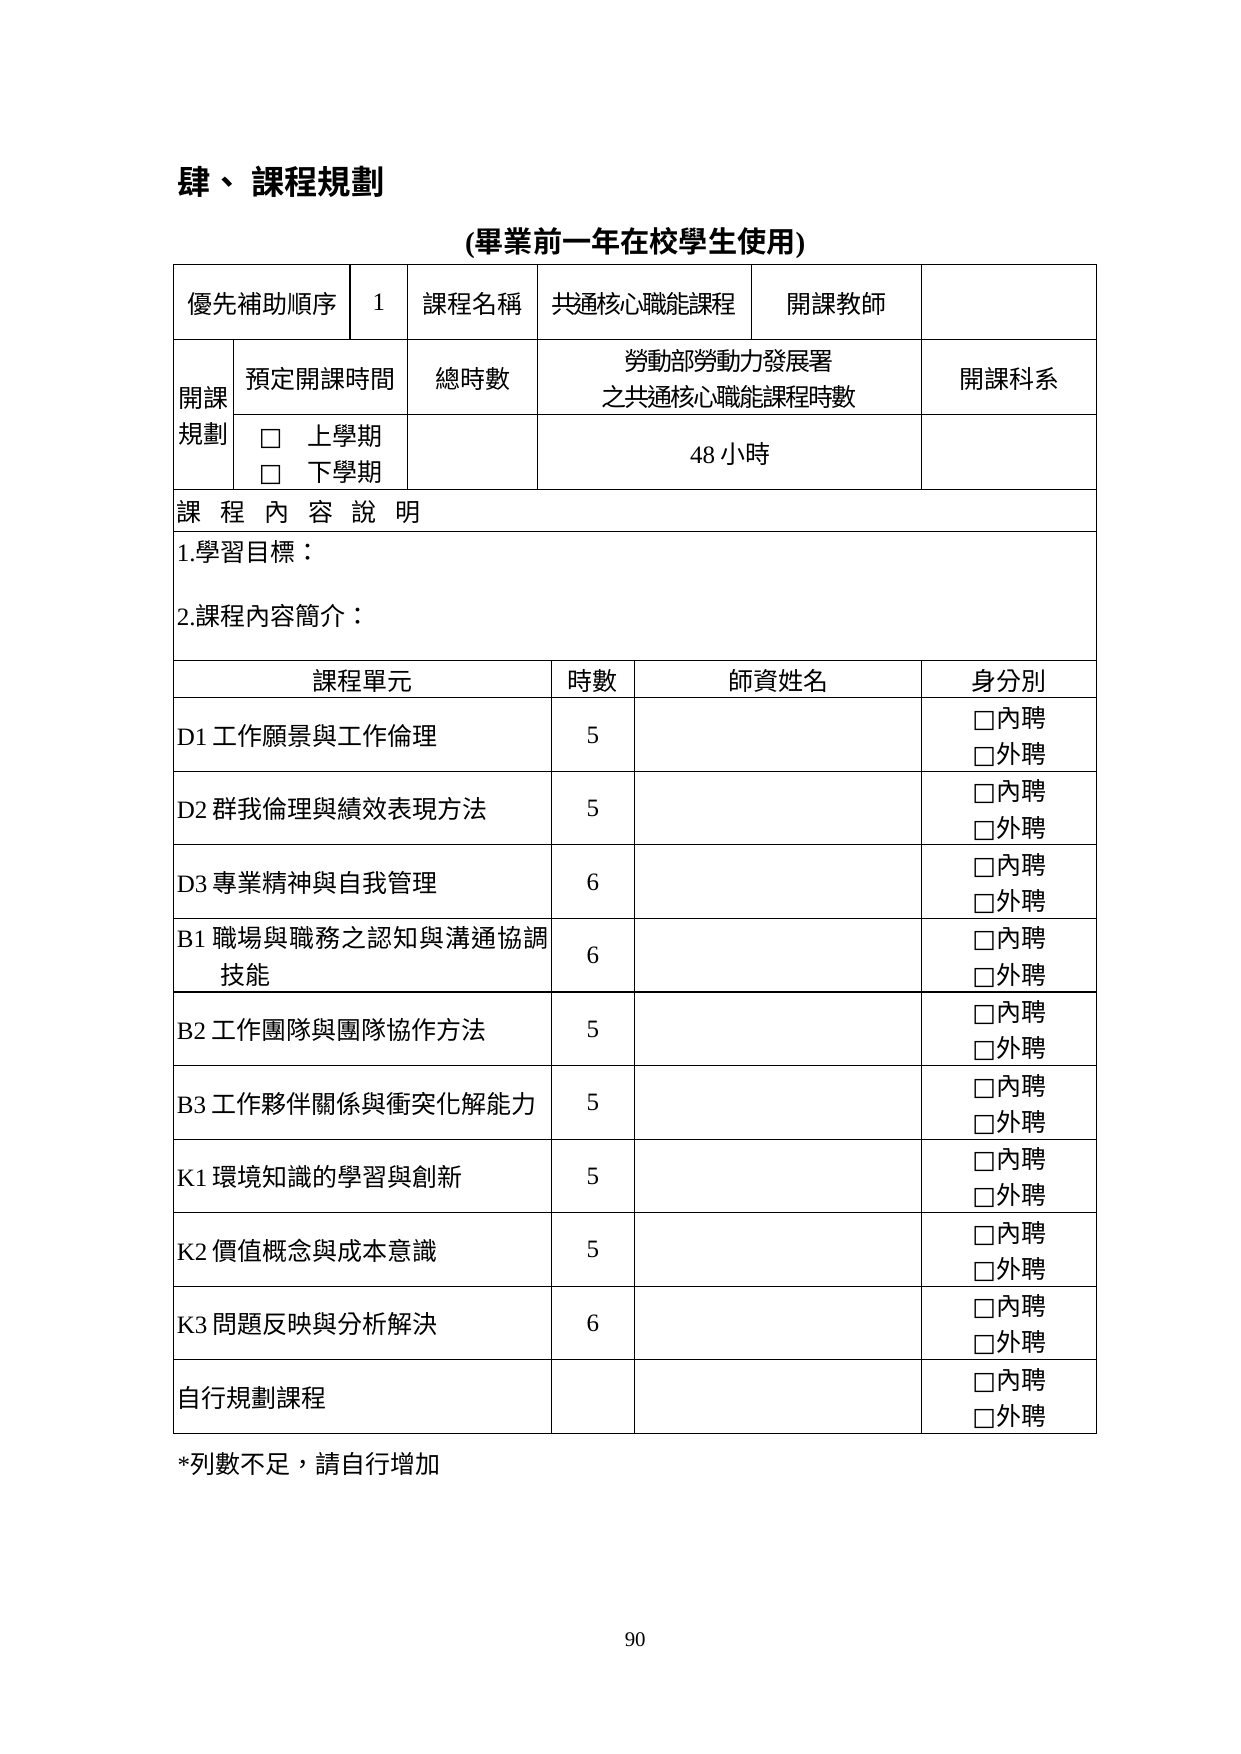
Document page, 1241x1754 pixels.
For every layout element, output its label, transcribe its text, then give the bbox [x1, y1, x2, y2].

table_cell □ 上學期 □ 下學期 [234, 415, 407, 489]
table_cell [635, 1066, 921, 1138]
text *列數不足，請自行增加 [177, 1434, 1092, 1484]
table_cell 5 [552, 698, 634, 771]
table_cell [635, 919, 921, 991]
table_cell □內聘 □外聘 [922, 1287, 1096, 1359]
table_cell [408, 415, 537, 489]
table_cell □內聘 □外聘 [922, 698, 1096, 771]
table_cell [635, 845, 921, 918]
table_cell [922, 415, 1096, 489]
table_cell 5 [552, 993, 634, 1065]
table_cell [635, 1287, 921, 1359]
table_header 開課教師 [752, 265, 921, 339]
table_cell D2群我倫理與績效表現方法 [174, 772, 551, 844]
table_cell 6 [552, 1287, 634, 1359]
table_cell 5 [552, 772, 634, 844]
table_cell 6 [552, 845, 634, 918]
table_cell 開課 規劃 [174, 340, 233, 489]
table_cell □內聘 □外聘 [922, 993, 1096, 1065]
table_header [922, 265, 1096, 339]
table_cell 5 [552, 1213, 634, 1286]
table_cell D3專業精神與自我管理 [174, 845, 551, 918]
table_cell B3工作夥伴關係與衝突化解能力 [174, 1066, 551, 1138]
table_cell 預定開課時間 [234, 340, 407, 414]
table_cell [552, 1360, 634, 1433]
table_cell 開課科系 [922, 340, 1096, 414]
table_cell 身分別 [922, 661, 1096, 697]
table_cell □內聘 □外聘 [922, 1213, 1096, 1286]
table_header 1 [351, 265, 407, 339]
table_cell 48小時 [538, 415, 921, 489]
text (畢業前一年在校學生使用) [177, 206, 1092, 264]
table_cell □內聘 □外聘 [922, 772, 1096, 844]
table_cell □內聘 □外聘 [922, 919, 1096, 991]
table_cell [635, 1140, 921, 1212]
table_header 共通核心職能課程 [538, 265, 751, 339]
table_cell B2工作團隊與團隊協作方法 [174, 993, 551, 1065]
table_cell [635, 1213, 921, 1286]
table_cell 課程內容說明 [174, 490, 1096, 531]
table_cell □內聘 □外聘 [922, 1360, 1096, 1433]
list 課程規劃 [177, 148, 1092, 206]
table_header 課程名稱 [408, 265, 537, 339]
table_cell [635, 993, 921, 1065]
table_cell B1職場與職務之認知與溝通協調技能 [174, 919, 551, 991]
table_cell □內聘 □外聘 [922, 845, 1096, 918]
table_cell □內聘 □外聘 [922, 1066, 1096, 1138]
table_cell [635, 1360, 921, 1433]
table_header 優先補助順序 [174, 265, 349, 339]
table_cell □內聘 □外聘 [922, 1140, 1096, 1212]
table_cell [635, 698, 921, 771]
table_cell 5 [552, 1140, 634, 1212]
table_cell 6 [552, 919, 634, 991]
table_cell 5 [552, 1066, 634, 1138]
table_cell D1工作願景與工作倫理 [174, 698, 551, 771]
table_cell K1環境知識的學習與創新 [174, 1140, 551, 1212]
table_cell 勞動部勞動力發展署 之共通核心職能課程時數 [538, 340, 921, 414]
table_cell 師資姓名 [635, 661, 921, 697]
table_cell 1.學習目標： 2.課程內容簡介： [174, 532, 1096, 660]
table_cell 課程單元 [174, 661, 551, 697]
table_cell 時數 [552, 661, 634, 697]
table_cell K2價值概念與成本意識 [174, 1213, 551, 1286]
table_cell 自行規劃課程 [174, 1360, 551, 1433]
table_cell 總時數 [408, 340, 537, 414]
table_cell K3問題反映與分析解決 [174, 1287, 551, 1359]
table_cell [635, 772, 921, 844]
